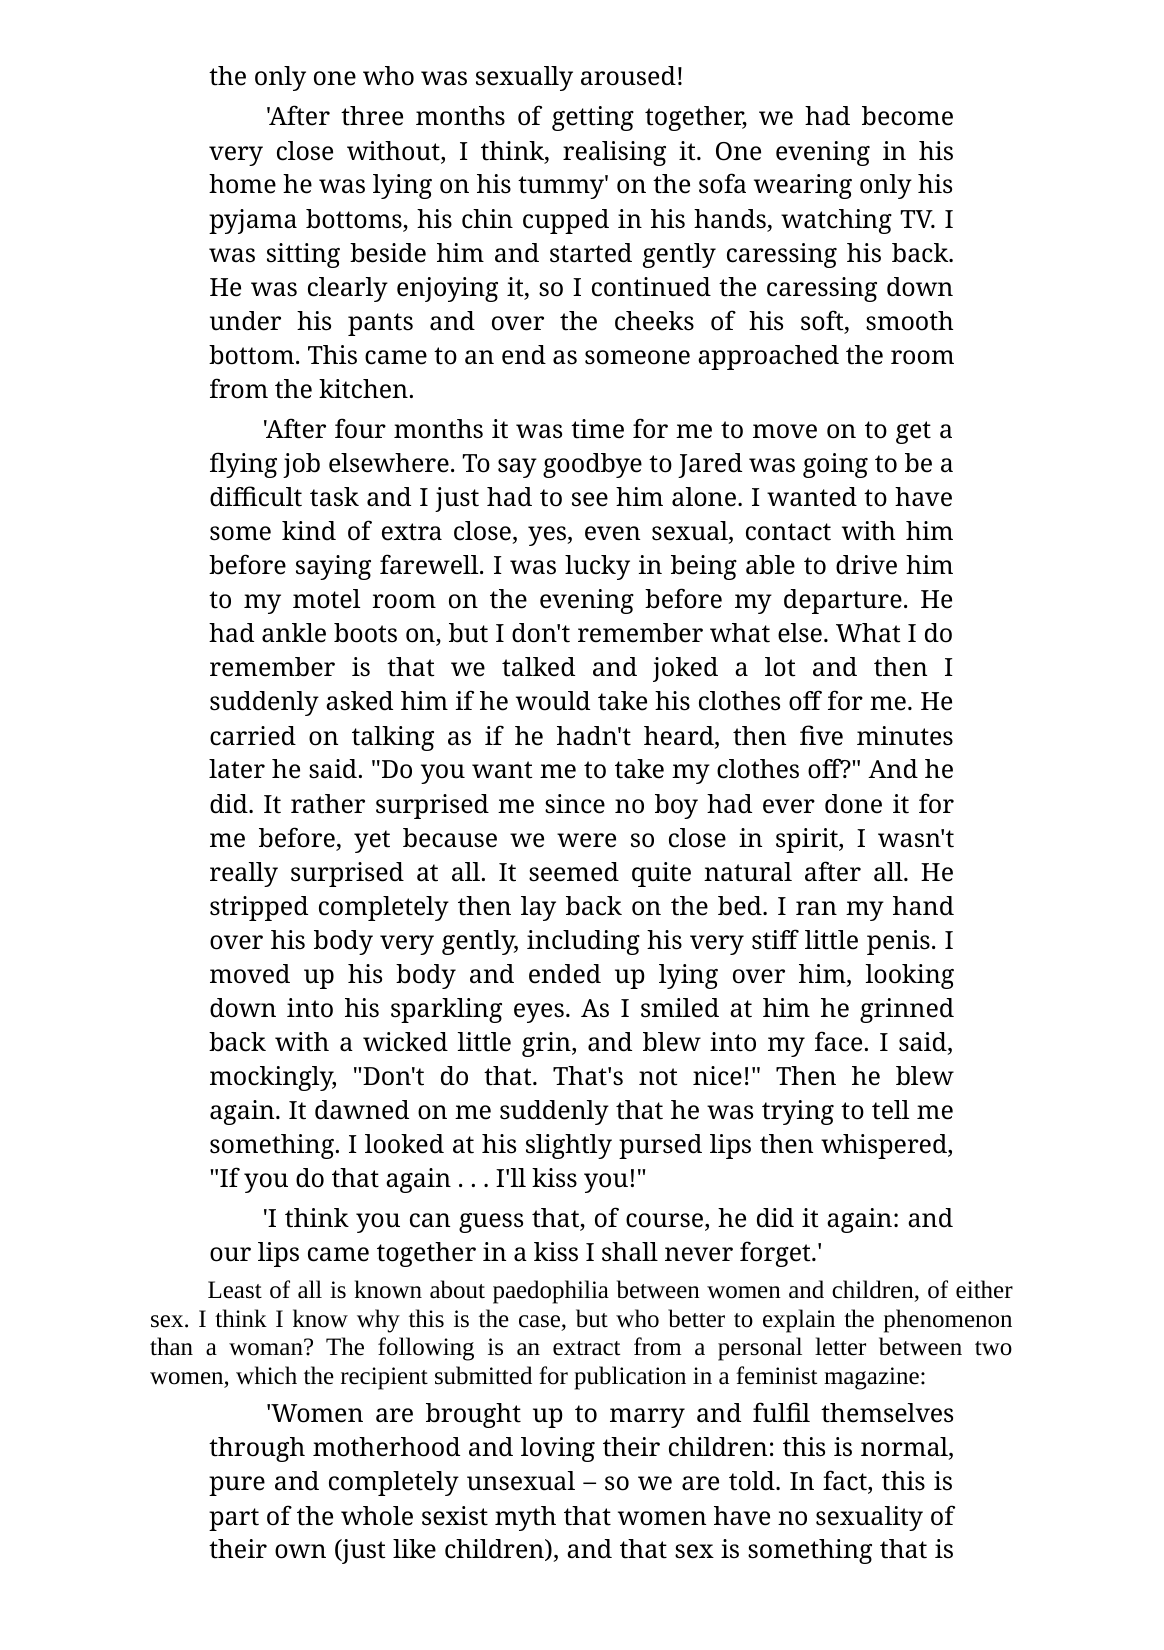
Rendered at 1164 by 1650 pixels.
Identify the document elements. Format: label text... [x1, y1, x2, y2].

text 'I think you can guess that, of course, he did it again: and our lips came together in a kiss I shall never forget.' [209, 1201, 955, 1269]
text the only one who was sexually aroused! [209, 59, 955, 93]
text Least of all is known about paedophilia between women and children, of either sex. I think I know why this is the case, but who better to explain the phenomenon than a woman? The following is an extract from a personal letter between two women, which the recipient submitted for publication in a feminist magazine: [150, 1275, 1014, 1390]
text 'Women are brought up to marry and fulfil themselves through motherhood and loving their children: this is normal, pure and completely unsexual – so we are told. In fact, this is part of the whole sexist myth that women have no sexuality of their own (just like children), and that sex is something that is [209, 1396, 955, 1566]
text 'After three months of getting together, we had become very close without, I think, realising it. One evening in his home he was lying on his tummy' on the sofa wearing only his pyjama bottoms, his chin cupped in his hands, watching TV. I was sitting beside him and started gently caressing his back. He was clearly enjoying it, so I continued the caressing down under his pants and over the cheeks of his soft, smooth bottom. This came to an end as someone approached the room from the kitchen. [209, 99, 955, 406]
text 'After four months it was time for me to move on to get a flying job elsewhere. To say goodbye to Jared was going to be a difficult task and I just had to see him alone. I wanted to have some kind of extra close, yes, even sexual, contact with him before saying farewell. I was lucky in being able to drive him to my motel room on the evening before my departure. He had ankle boots on, but I don't remember what else. What I do remember is that we talked and joked a lot and then I suddenly asked him if he would take his clothes off for me. He carried on talking as if he hadn't heard, then five minutes later he said. "Do you want me to take my clothes off?" And he did. It rather surprised me since no boy had ever done it for me before, yet because we were so close in spirit, I wasn't really surprised at all. It seemed quite natural after all. He stripped completely then lay back on the bed. I ran my hand over his body very gently, including his very stiff little penis. I moved up his body and ended up lying over him, looking down into his sparkling eyes. As I smiled at him he grinned back with a wicked little grin, and blew into my face. I said, mockingly, "Don't do that. That's not nice!" Then he blew again. It dawned on me suddenly that he was trying to tell me something. I looked at his slightly pursed lips then whispered, "If you do that again . . . I'll kiss you!" [209, 412, 955, 1195]
